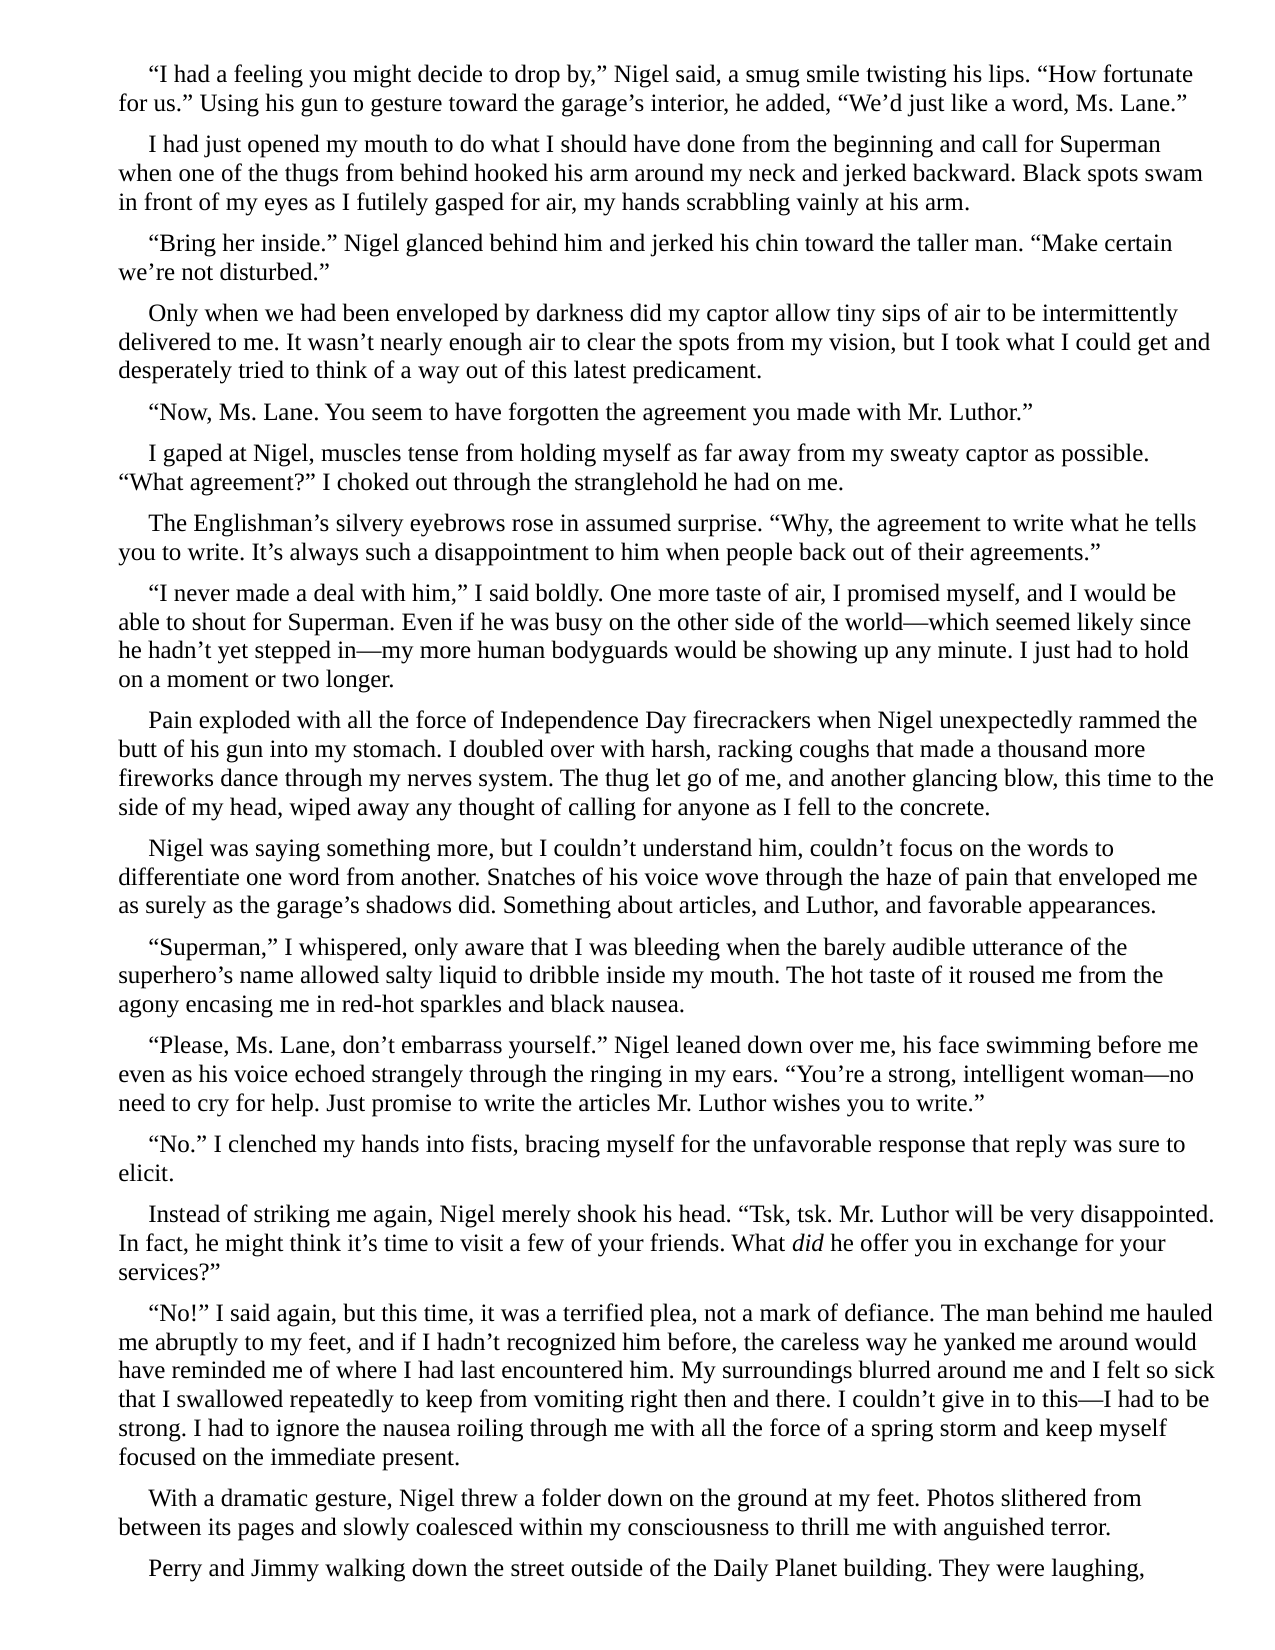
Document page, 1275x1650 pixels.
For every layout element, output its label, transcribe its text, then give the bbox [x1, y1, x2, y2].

text Perry and Jimmy walking down the street outside of the Daily Planet building. They were laughing, [118, 1553, 1216, 1582]
text “I never made a deal with him,” I said boldly. One more taste of air, I promised myself, and I would be able to shout for Superman. Even if he was busy on the other side of the world—which seemed likely since he hadn’t yet stepped in—my more human bodyguards would be showing up any minute. I just had to hold on a moment or two longer. [118, 578, 1216, 693]
text “Please, Ms. Lane, don’t embarrass yourself.” Nigel leaned down over me, his face swimming before me even as his voice echoed strangely through the ringing in my ears. “You’re a strong, intelligent woman—no need to cry for help. Just promise to write the articles Mr. Luthor wishes you to write.” [118, 1030, 1216, 1117]
text Only when we had been enveloped by darkness did my captor allow tiny sips of air to be intermittently delivered to me. It wasn’t nearly enough air to clear the spots from my vision, but I took what I could get and desperately tried to think of a way out of this latest predicament. [118, 298, 1216, 384]
text “No!” I said again, but this time, it was a terrified plea, not a mark of defiance. The man behind me hauled me abruptly to my feet, and if I hadn’t recognized him before, the careless way he yanked me around would have reminded me of where I had last encountered him. My surroundings blurred around me and I felt so sick that I swallowed repeatedly to keep from vomiting right then and there. I couldn’t give in to this—I had to be strong. I had to ignore the nausea roiling through me with all the force of a spring storm and keep myself focused on the immediate present. [118, 1298, 1216, 1470]
text “I had a feeling you might decide to drop by,” Nigel said, a smug smile twisting his lips. “How fortunate for us.” Using his gun to gesture toward the garage’s interior, he added, “We’d just like a word, Ms. Lane.” [118, 59, 1216, 117]
text “Bring her inside.” Nigel glanced behind him and jerked his chin toward the taller man. “Make certain we’re not disturbed.” [118, 228, 1216, 285]
text Pain exploded with all the force of Independence Day firecrackers when Nigel unexpectedly rammed the butt of his gun into my stomach. I doubled over with harsh, racking coughs that made a thousand more fireworks dance through my nerves system. The thug let go of me, and another glancing blow, this time to the side of my head, wiped away any thought of calling for anyone as I fell to the concrete. [118, 705, 1216, 820]
text Nigel was saying something more, but I couldn’t understand him, couldn’t focus on the words to differentiate one word from another. Snatches of his voice wove through the haze of pain that enveloped me as surely as the garage’s shadows did. Something about articles, and Luthor, and favorable appearances. [118, 833, 1216, 919]
text “Superman,” I whispered, only aware that I was bleeding when the barely audible utterance of the superhero’s name allowed salty liquid to dribble inside my mouth. The hot taste of it roused me from the agony encasing me in red-hot sparkles and black nausea. [118, 932, 1216, 1018]
text I had just opened my mouth to do what I should have done from the beginning and call for Superman when one of the thugs from behind hooked his arm around my neck and jerked backward. Black spots swam in front of my eyes as I futilely gasped for air, my hands scrabbling vainly at his arm. [118, 129, 1216, 215]
text With a dramatic gesture, Nigel threw a folder down on the ground at my feet. Photos slithered from between its pages and slowly coalesced within my consciousness to thrill me with anguished terror. [118, 1483, 1216, 1540]
text “No.” I clenched my hands into fists, bracing myself for the unfavorable response that reply was sure to elicit. [118, 1129, 1216, 1187]
text The Englishman’s silvery eyebrows rose in assumed surprise. “Why, the agreement to write what he tells you to write. It’s always such a disappointment to him when people back out of their agreements.” [118, 508, 1216, 565]
text Instead of striking me again, Nigel merely shook his head. “Tsk, tsk. Mr. Luthor will be very disappointed. In fact, he might think it’s time to visit a few of your friends. What did he offer you in exchange for your services?” [118, 1199, 1216, 1285]
text I gaped at Nigel, muscles tense from holding myself as far away from my sweaty captor as possible. “What agreement?” I choked out through the stranglehold he had on me. [118, 438, 1216, 495]
text “Now, Ms. Lane. You seem to have forgotten the agreement you made with Mr. Luthor.” [118, 397, 1216, 425]
